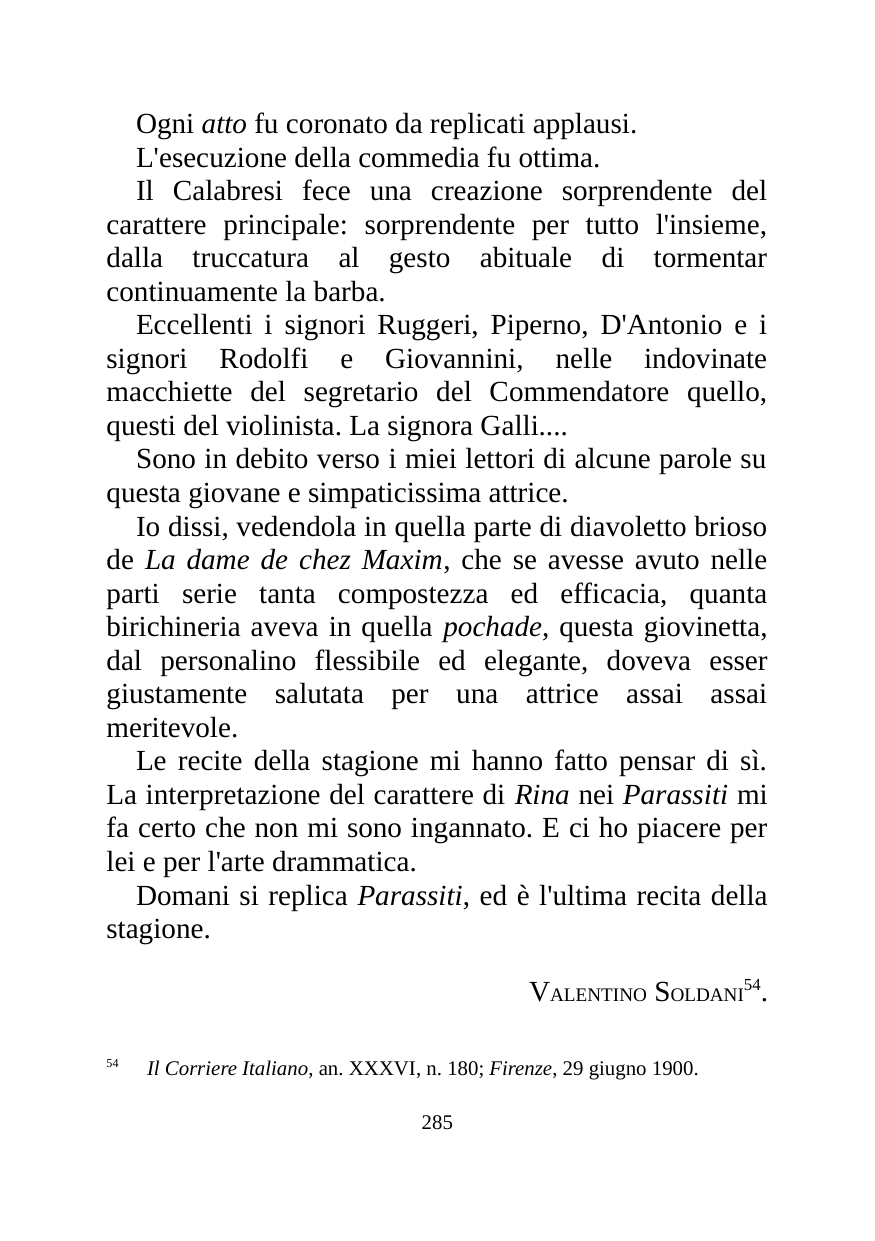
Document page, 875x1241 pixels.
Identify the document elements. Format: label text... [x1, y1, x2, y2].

text Domani si replica Parassiti, ed è l'ultima recita della stagione. [106, 878, 768, 945]
text Il Corriere Italiano, an. XXXVI, n. 180; Firenze, 29 giugno 1900. [106, 1056, 768, 1080]
text Valentino Soldani. [106, 974, 768, 1008]
text Eccellenti i signori Ruggeri, Piperno, D'Antonio e i signori Rodolfi e Giovannini, nelle indovinate macchiette del segretario del Commendatore quello, questi del violinista. La signora Galli.... [106, 307, 768, 442]
text Ogni atto fu coronato da replicati applausi. [106, 106, 768, 140]
text Il Calabresi fece una creazione sorprendente del carattere principale: sorprendente per tutto l'insieme, dalla truccatura al gesto abituale di tormentar continuamente la barba. [106, 173, 768, 307]
text Sono in debito verso i miei lettori di alcune parole su questa giovane e simpaticissima attrice. [106, 442, 768, 509]
text Le recite della stagione mi hanno fatto pensar di sì. La interpretazione del carattere di Rina nei Parassiti mi fa certo che non mi sono ingannato. E ci ho piacere per lei e per l'arte drammatica. [106, 743, 768, 878]
text L'esecuzione della commedia fu ottima. [106, 140, 768, 173]
text Io dissi, vedendola in quella parte di diavoletto brioso de La dame de chez Maxim, che se avesse avuto nelle parti serie tanta compostezza ed efficacia, quanta birichineria aveva in quella pochade, questa giovinetta, dal personalino flessibile ed elegante, doveva esser giustamente salutata per una attrice assai assai meritevole. [106, 509, 768, 743]
